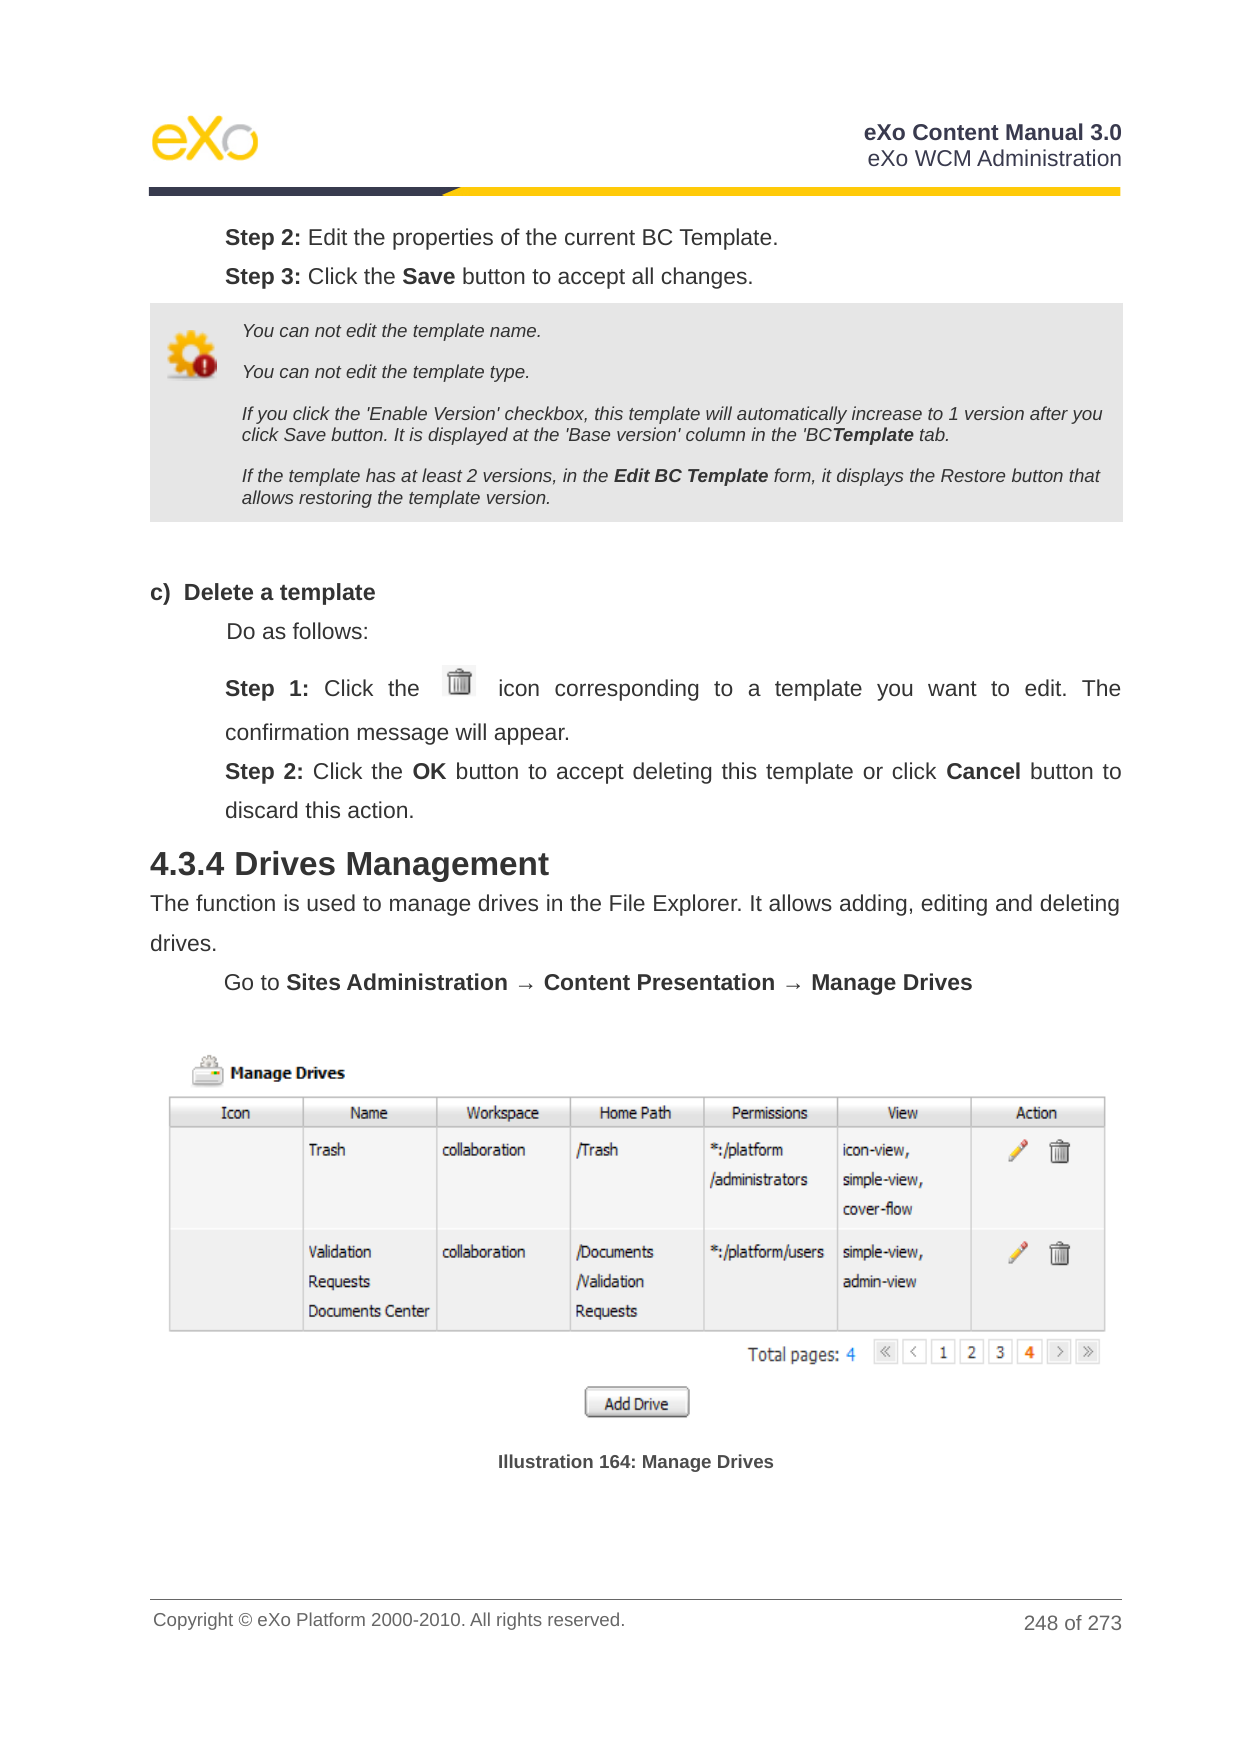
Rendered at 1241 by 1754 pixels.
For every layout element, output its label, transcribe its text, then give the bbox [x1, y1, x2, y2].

text The function is used to manage drives in the File Explorer. It allows adding, editing and deleting drives. [150, 890, 1122, 956]
subtitle Delete a template [150, 579, 1122, 606]
picture [167, 330, 217, 381]
text Illustration 164: Manage Drives [163, 1422, 1108, 1472]
text Go to Sites Administration → Content Presentation → Manage Drives [150, 969, 1122, 996]
picture [162, 1045, 1110, 1422]
list Step 2: Edit the properties of the current BC Template. [187, 223, 1122, 250]
table_header You can not edit the template name. You can not edit the template type. If you click the 'Enable Version' checkbox, this template will automatically increase to 1 version after you click Save button. It is displayed at the 'Base version' column in the 'BCTemplate tab. If the template has at least 2 versions, in the Edit BC Template form, it displays the Restore button that allows restoring the template version. [237, 304, 1122, 521]
list Do as follows: [189, 618, 1122, 644]
list Step 1: Click the icon corresponding to a template you want to edit. The confirmation message will appear. [187, 657, 1122, 745]
picture [441, 665, 477, 698]
picture [152, 115, 259, 161]
list Step 3: Click the Save button to accept all changes. [187, 263, 1122, 289]
table_header [151, 304, 236, 521]
list Step 2: Click the OK button to accept deleting this template or click Cancel button to discard this action. [187, 758, 1122, 824]
picture [148, 187, 1121, 196]
subtitle Drives Management [150, 844, 1122, 883]
text [163, 1038, 1108, 1045]
